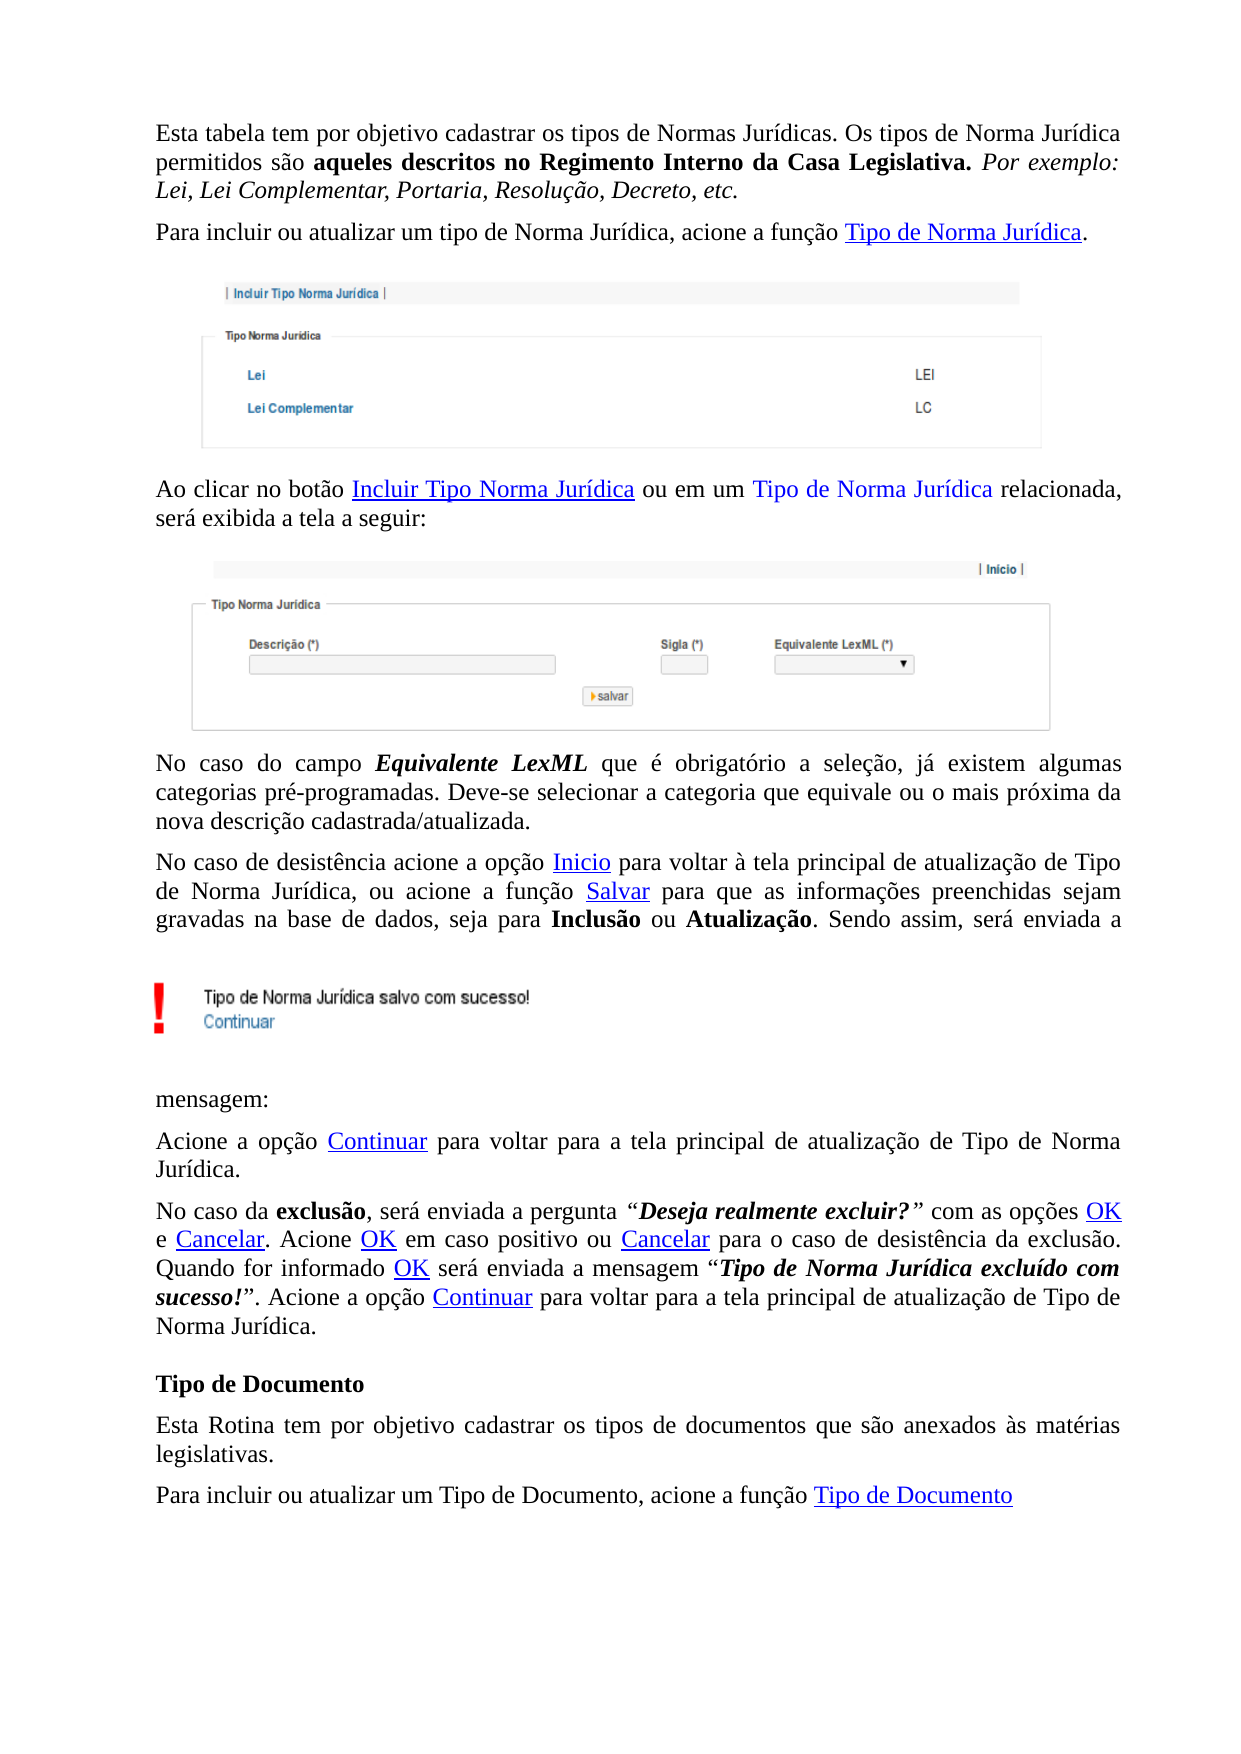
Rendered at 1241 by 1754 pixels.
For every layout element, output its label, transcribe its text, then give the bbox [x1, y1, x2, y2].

picture [132, 959, 557, 1072]
list Tipo de Documento [155, 1369, 1122, 1398]
text Esta Rotina tem por objetivo cadastrar os tipos de documentos que são anexados às matérias legislativas. [156, 1411, 1122, 1468]
text No caso do campo Equivalente LexML que é obrigatório a seleção, já existem algumas categorias pré-programadas. Deve-se selecionar a categoria que equivale ou o mais próxima da nova descrição cadastrada/atualizada. [155, 748, 1122, 834]
picture [191, 275, 1049, 457]
text Ao clicar no botão Incluir Tipo Norma Jurídica ou em um Tipo de Norma Jurídica relacionada, será exibida a tela a seguir: [155, 474, 1122, 532]
text Para incluir ou atualizar um tipo de Norma Jurídica, acione a função Tipo de Norma Jurídica. [155, 217, 1122, 246]
text No caso da exclusão, será enviada a pergunta “Deseja realmente excluir?” com as opções OK e Cancelar. Acione OK em caso positivo ou Cancelar para o caso de desistência da exclusão. Quando for informado OK será enviada a mensagem “Tipo de Norma Jurídica excluído com sucesso!”. Acione a opção Continuar para voltar para a tela principal de atualização de Tipo de Norma Jurídica. [156, 1196, 1122, 1339]
text Esta tabela tem por objetivo cadastrar os tipos de Normas Jurídicas. Os tipos de Norma Jurídica permitidos são aqueles descritos no Regimento Interno da Casa Legislativa. Por exemplo: Lei, Lei Complementar, Portaria, Resolução, Decreto, etc. [155, 118, 1122, 204]
text Acione a opção Continuar para voltar para a tela principal de atualização de Tipo de Norma Jurídica. [155, 1126, 1122, 1183]
picture [185, 561, 1055, 731]
text Para incluir ou atualizar um Tipo de Documento, acione a função Tipo de Documento [156, 1481, 1122, 1509]
text No caso de desistência acione a opção Inicio para voltar à tela principal de atualização de Tipo de Norma Jurídica, ou acione a função Salvar para que as informações preenchidas sejam gravadas na base de dados, seja para Inclusão ou Atualização. Sendo assim, será enviada a mensagem: [155, 847, 1122, 1113]
